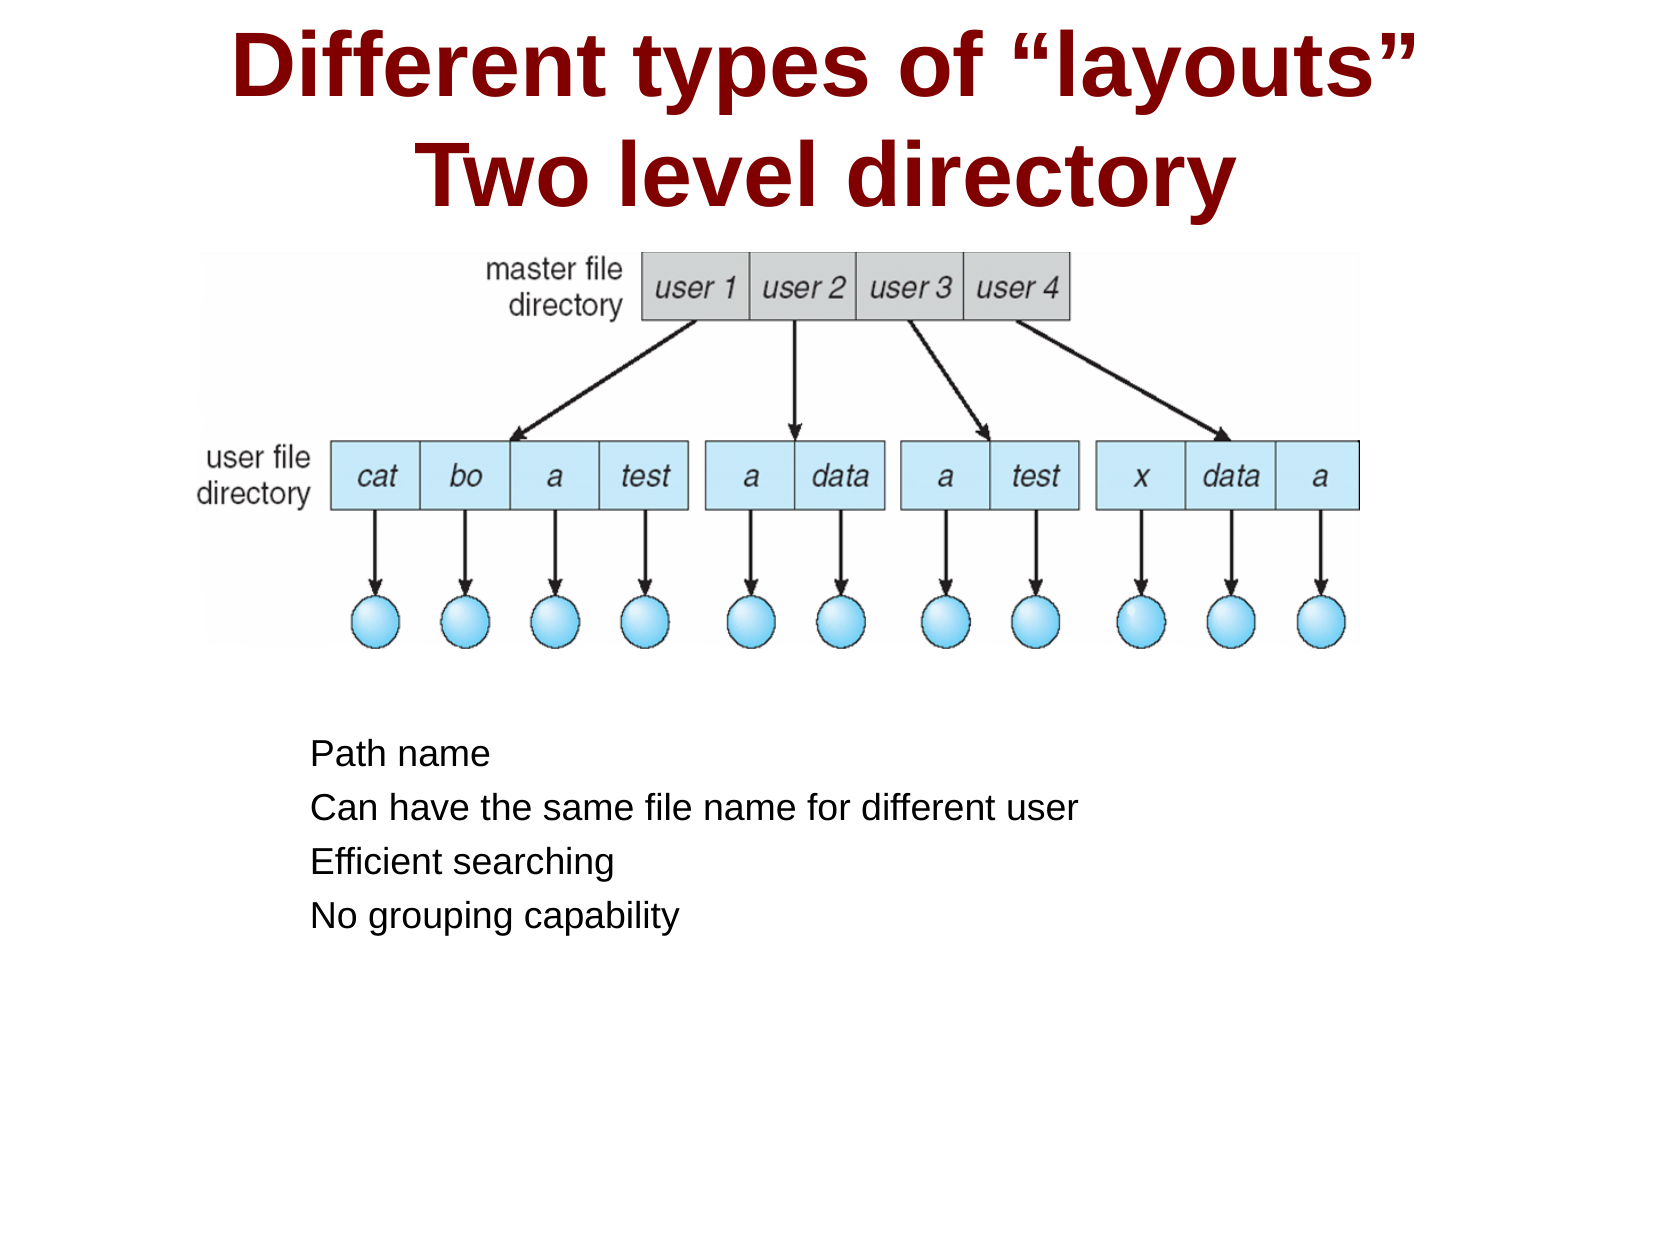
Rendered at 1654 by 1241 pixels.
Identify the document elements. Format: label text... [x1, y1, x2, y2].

picture [193, 252, 1360, 650]
text_box Path name Can have the same file name for different user Efficient searching No grouping capability [295, 722, 1382, 1026]
title Different types of “layouts” Two level directory [82, 12, 1571, 218]
